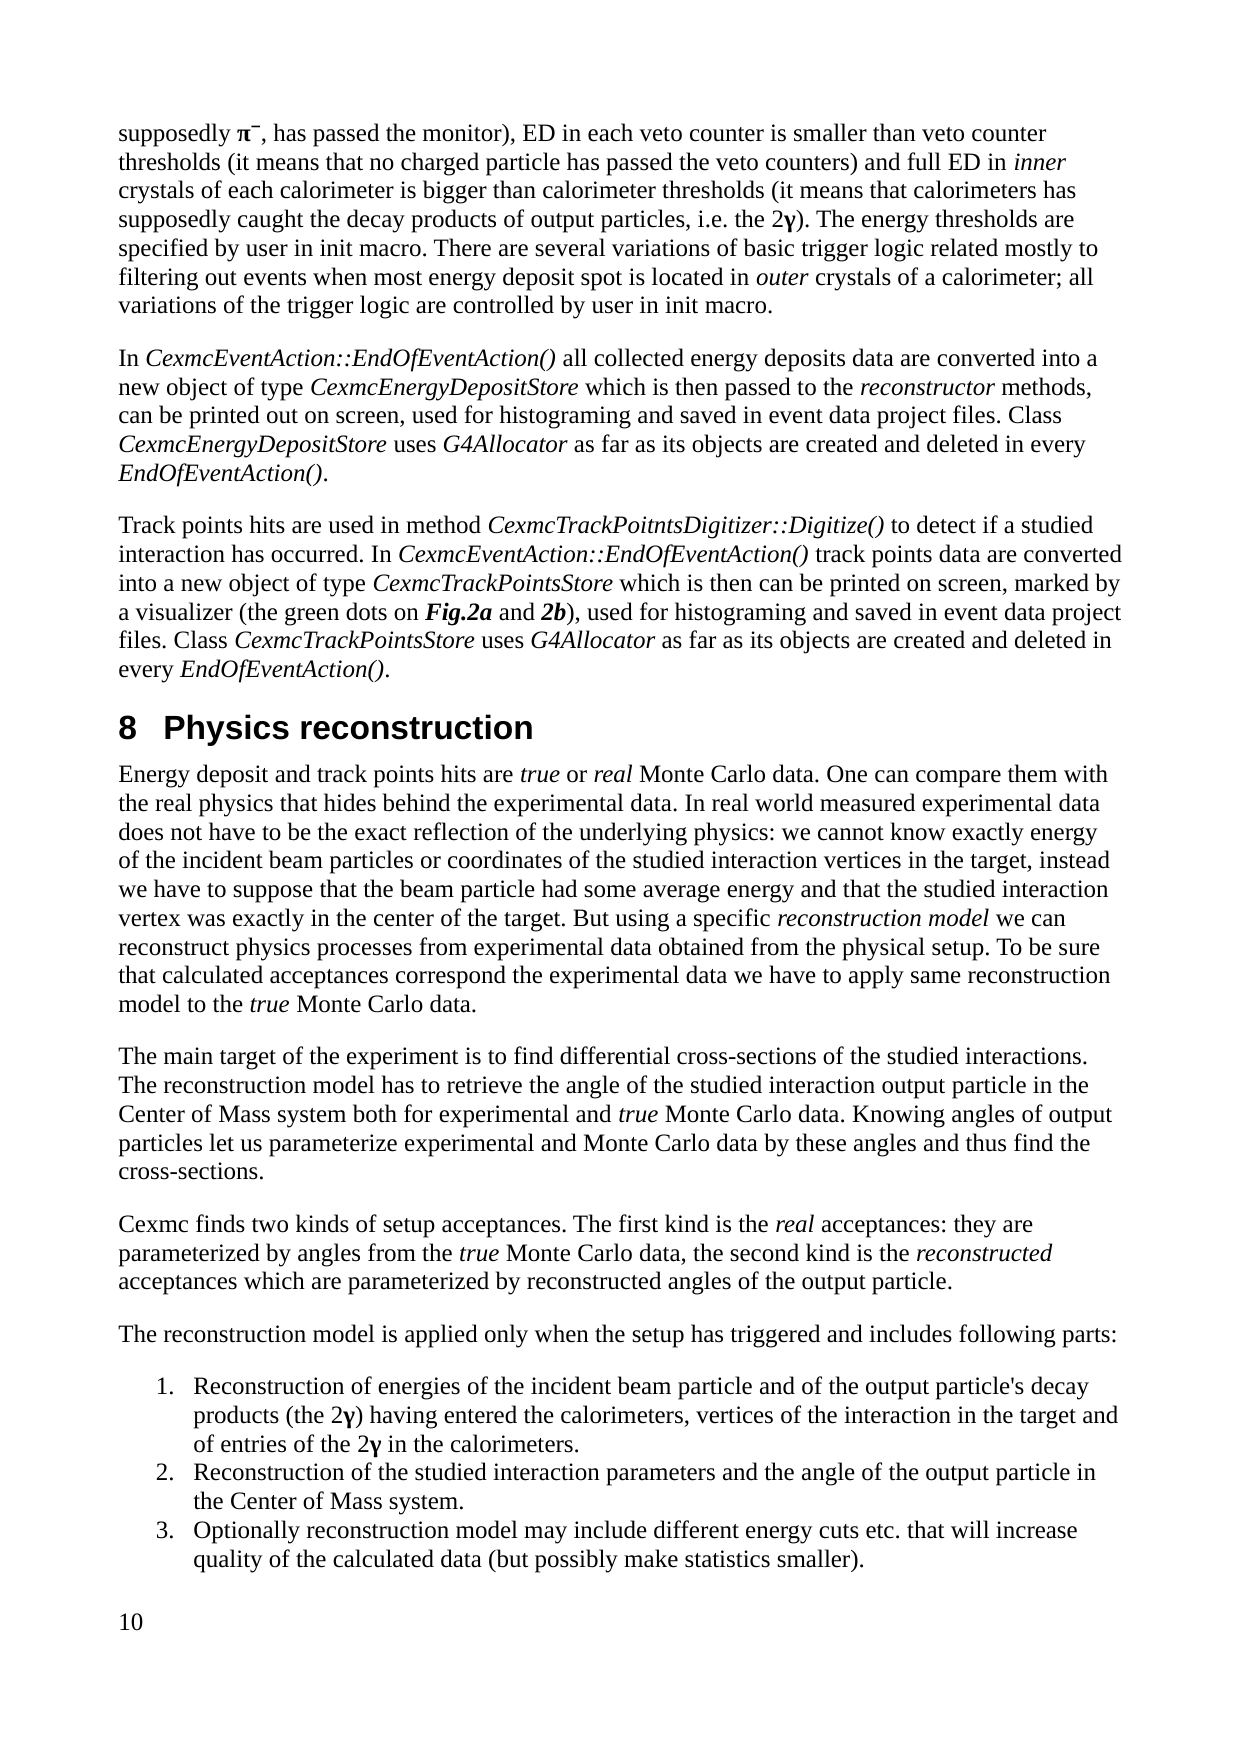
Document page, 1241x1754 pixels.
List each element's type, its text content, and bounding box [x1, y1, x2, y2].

text The reconstruction model is applied only when the setup has triggered and includes following parts: [118, 1319, 1122, 1347]
text Track points hits are used in method CexmcTrackPoitntsDigitizer::Digitize() to detect if a studied interaction has occurred. In CexmcEventAction::EndOfEventAction() track points data are converted into a new object of type CexmcTrackPointsStore which is then can be printed on screen, marked by a visualizer (the green dots on Fig.2a and 2b), used for histograming and saved in event data project files. Class CexmcTrackPointsStore uses G4Allocator as far as its objects are created and deleted in every EndOfEventAction(). [118, 510, 1122, 683]
text The main target of the experiment is to find differential cross-sections of the studied interactions. The reconstruction model has to retrieve the angle of the studied interaction output particle in the Center of Mass system both for experimental and true Monte Carlo data. Knowing angles of output particles let us parameterize experimental and Monte Carlo data by these angles and thus find the cross-sections. [118, 1041, 1122, 1185]
text supposedly π⁻, has passed the monitor), ED in each veto counter is smaller than veto counter thresholds (it means that no charged particle has passed the veto counters) and full ED in inner crystals of each calorimeter is bigger than calorimeter thresholds (it means that calorimeters has supposedly caught the decay products of output particles, i.e. the 2γ). The energy thresholds are specified by user in init macro. There are several variations of basic trigger logic related mostly to filtering out events when most energy deposit spot is located in outer crystals of a calorimeter; all variations of the trigger logic are controlled by user in init macro. [118, 118, 1122, 319]
text Energy deposit and track points hits are true or real Monte Carlo data. One can compare them with the real physics that hides behind the experimental data. In real world measured experimental data does not have to be the exact reflection of the underlying physics: we cannot know exactly energy of the incident beam particles or coordinates of the studied interaction vertices in the target, instead we have to suppose that the beam particle had some average energy and that the studied interaction vertex was exactly in the center of the target. But using a specific reconstruction model we can reconstruct physics processes from experimental data obtained from the physical setup. To be sure that calculated acceptances correspond the experimental data we have to apply same reconstruction model to the true Monte Carlo data. [118, 759, 1122, 1018]
list Optionally reconstruction model may include different energy cuts etc. that will increase quality of the calculated data (but possibly make statistics smaller). [156, 1515, 1122, 1572]
list Reconstruction of the studied interaction parameters and the angle of the output particle in the Center of Mass system. [156, 1457, 1122, 1515]
text In CexmcEventAction::EndOfEventAction() all collected energy deposits data are converted into a new object of type CexmcEnergyDepositStore which is then passed to the reconstructor methods, can be printed out on screen, used for histograming and saved in event data project files. Class CexmcEnergyDepositStore uses G4Allocator as far as its objects are created and deleted in every EndOfEventAction(). [118, 343, 1122, 487]
list Reconstruction of energies of the incident beam particle and of the output particle's decay products (the 2γ) having entered the calorimeters, vertices of the interaction in the target and of entries of the 2γ in the calorimeters. [156, 1371, 1122, 1457]
subtitle Physics reconstruction [118, 708, 1122, 747]
text Cexmc finds two kinds of setup acceptances. The first kind is the real acceptances: they are parameterized by angles from the true Monte Carlo data, the second kind is the reconstructed acceptances which are parameterized by reconstructed angles of the output particle. [118, 1209, 1122, 1295]
